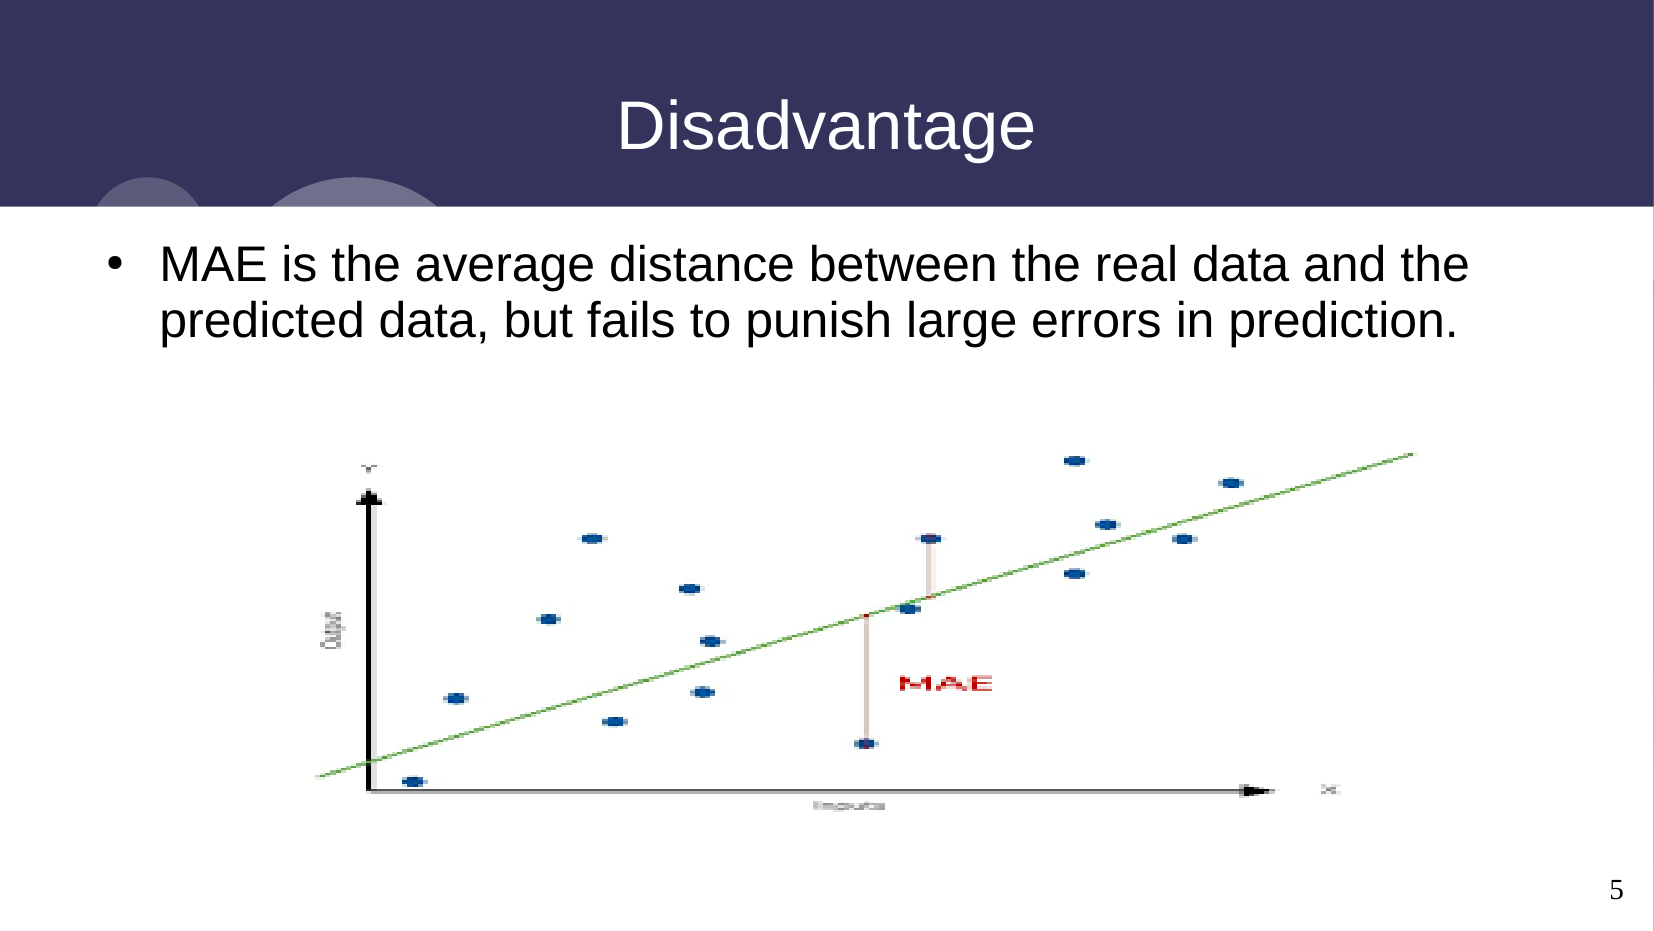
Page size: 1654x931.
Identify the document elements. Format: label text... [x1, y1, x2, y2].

title Disadvantage [88, 44, 1565, 207]
list MAE is the average distance between the real data and the predicted data, but fails to punish large errors in prediction. [88, 236, 1565, 827]
picture [177, 405, 1506, 857]
